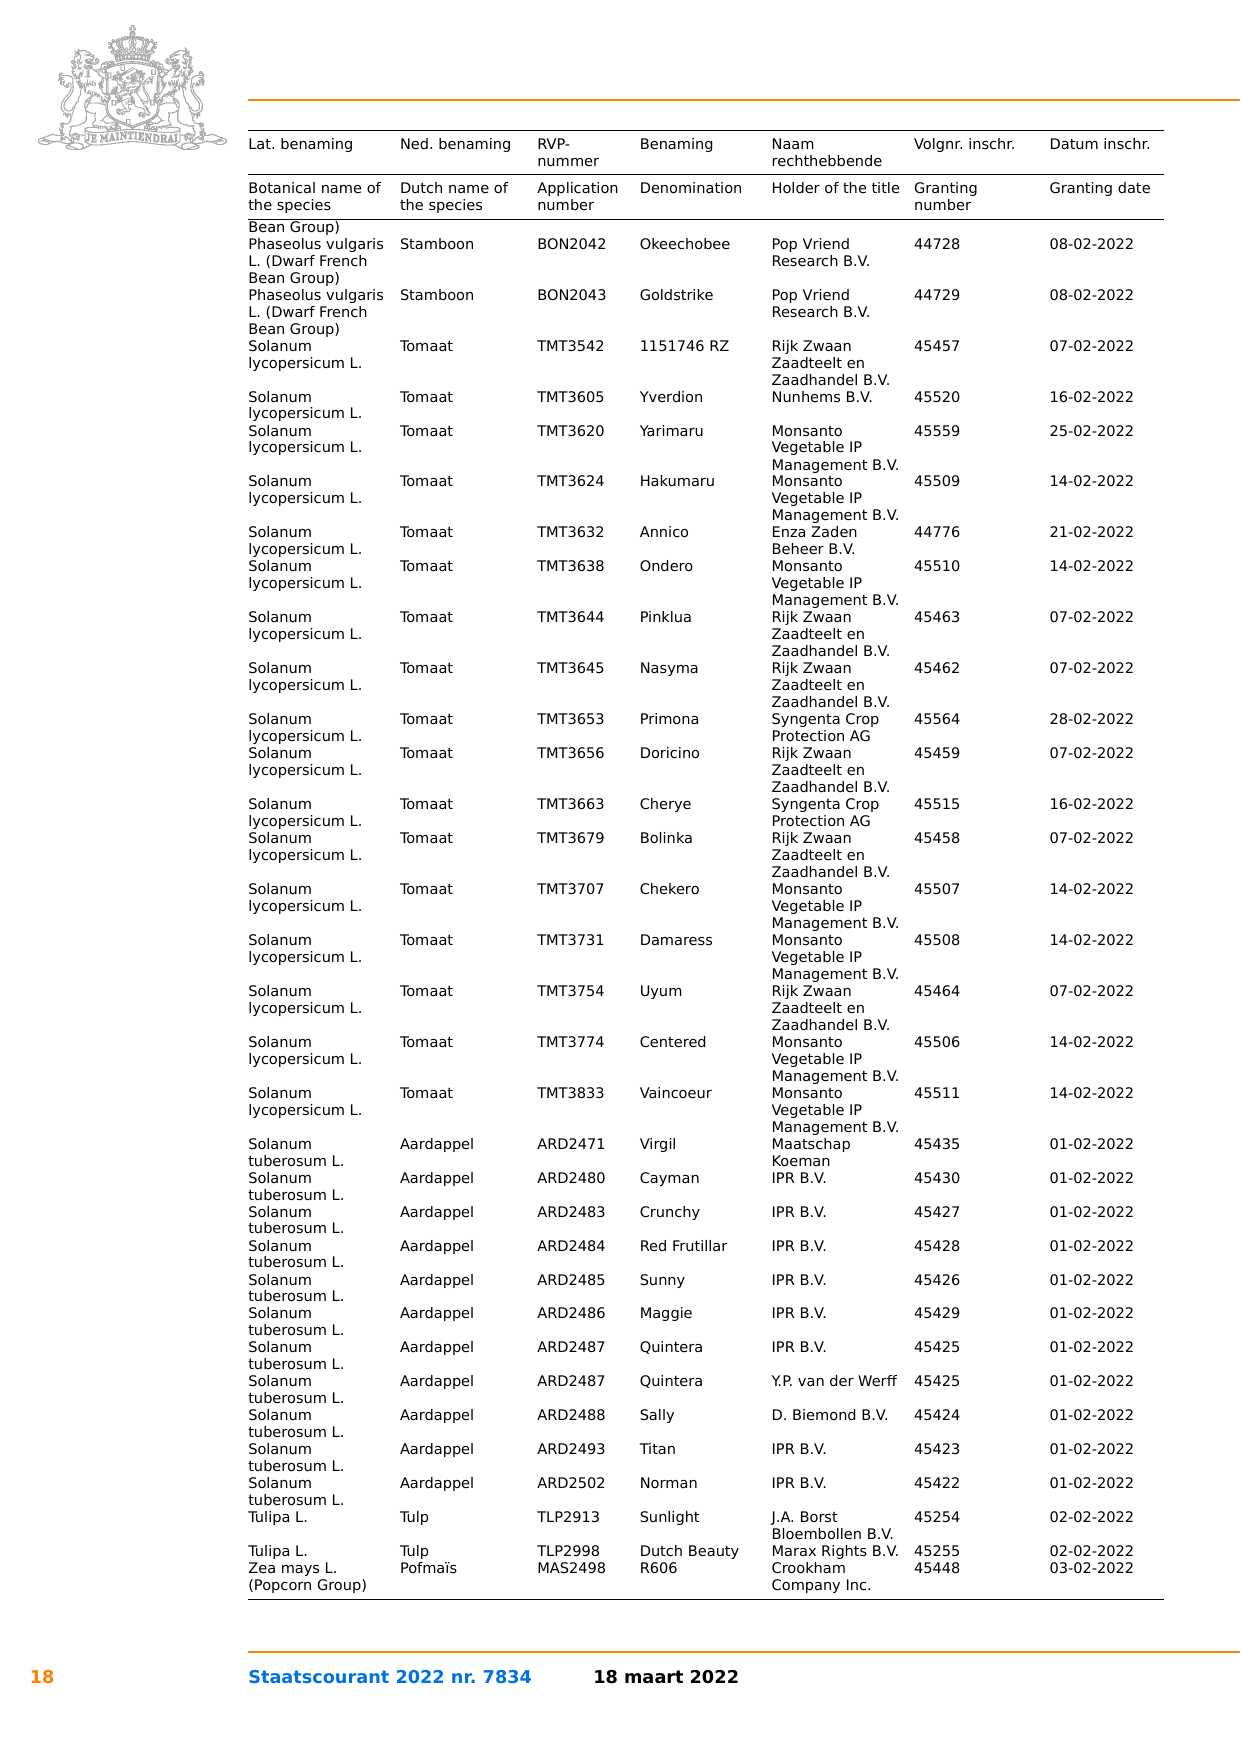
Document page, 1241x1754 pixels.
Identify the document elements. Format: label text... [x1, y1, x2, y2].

table_cell 45423 [908, 1441, 1043, 1475]
table_cell Solanum tuberosum L. [248, 1170, 394, 1203]
table_cell Cherye [634, 796, 766, 830]
table_cell ARD2488 [531, 1407, 633, 1441]
table_cell Marax Rights B.V. [766, 1543, 908, 1560]
table_cell 07-02-2022 [1044, 609, 1163, 660]
table_cell Sunny [634, 1271, 766, 1305]
table_header RVP-nummer [531, 131, 633, 174]
table_cell TMT3632 [531, 524, 633, 558]
table_cell 07-02-2022 [1044, 745, 1163, 796]
table_cell Phaseolus vulgaris L. (Dwarf French Bean Group) [248, 236, 394, 287]
table_cell Solanum lycopersicum L. [248, 881, 394, 932]
table_cell Red Frutillar [634, 1238, 766, 1271]
table_cell Titan [634, 1441, 766, 1475]
table_cell Solanum tuberosum L. [248, 1407, 394, 1441]
table_cell Monsanto Vegetable IP Management B.V. [766, 473, 908, 524]
table_cell R606 [634, 1560, 766, 1599]
table_cell 03-02-2022 [1044, 1560, 1163, 1599]
table_cell Goldstrike [634, 287, 766, 337]
table_cell Rijk Zwaan Zaadteelt en Zaadhandel B.V. [766, 660, 908, 711]
table_cell 01-02-2022 [1044, 1373, 1163, 1407]
table_cell 16-02-2022 [1044, 389, 1163, 422]
table_cell TMT3645 [531, 660, 633, 711]
table_cell Rijk Zwaan Zaadteelt en Zaadhandel B.V. [766, 609, 908, 660]
table_cell Centered [634, 1034, 766, 1084]
table_cell Monsanto Vegetable IP Management B.V. [766, 881, 908, 932]
table_cell Tomaat [394, 389, 531, 422]
table_cell Tomaat [394, 558, 531, 609]
table_cell TMT3653 [531, 711, 633, 745]
table_cell Solanum tuberosum L. [248, 1136, 394, 1169]
table_cell 45506 [908, 1034, 1043, 1084]
table_cell 16-02-2022 [1044, 796, 1163, 830]
table_cell [766, 220, 908, 236]
table_cell Tulp [394, 1543, 531, 1560]
table_cell Maatschap Koeman [766, 1136, 908, 1169]
table_cell Rijk Zwaan Zaadteelt en Zaadhandel B.V. [766, 830, 908, 881]
table_cell Dutch name of the species [394, 175, 531, 219]
table_cell Rijk Zwaan Zaadteelt en Zaadhandel B.V. [766, 745, 908, 796]
table_cell TMT3542 [531, 338, 633, 388]
table_cell 45507 [908, 881, 1043, 932]
table_cell Rijk Zwaan Zaadteelt en Zaadhandel B.V. [766, 338, 908, 388]
table_cell TMT3754 [531, 983, 633, 1034]
table_cell 07-02-2022 [1044, 830, 1163, 881]
table_cell Solanum lycopersicum L. [248, 338, 394, 388]
table_cell Solanum lycopersicum L. [248, 745, 394, 796]
table_cell IPR B.V. [766, 1238, 908, 1271]
table_cell Tomaat [394, 338, 531, 388]
table_cell BON2042 [531, 236, 633, 287]
table_cell ARD2483 [531, 1204, 633, 1237]
table_cell 14-02-2022 [1044, 473, 1163, 524]
table_cell Stamboon [394, 236, 531, 287]
table_cell MAS2498 [531, 1560, 633, 1599]
table_cell TMT3638 [531, 558, 633, 609]
table_cell Monsanto Vegetable IP Management B.V. [766, 423, 908, 473]
table_cell Solanum tuberosum L. [248, 1204, 394, 1237]
table_cell Enza Zaden Beheer B.V. [766, 524, 908, 558]
table_cell ARD2485 [531, 1271, 633, 1305]
table_cell Syngenta Crop Protection AG [766, 711, 908, 745]
table_cell 45510 [908, 558, 1043, 609]
table_cell Solanum lycopersicum L. [248, 660, 394, 711]
table_cell 01-02-2022 [1044, 1204, 1163, 1237]
table_cell Primona [634, 711, 766, 745]
table_cell Solanum lycopersicum L. [248, 1085, 394, 1136]
table_cell Nunhems B.V. [766, 389, 908, 422]
table_cell Doricino [634, 745, 766, 796]
table_cell TMT3731 [531, 932, 633, 983]
table_cell Tomaat [394, 423, 531, 473]
table_cell Solanum tuberosum L. [248, 1238, 394, 1271]
table_cell Tomaat [394, 932, 531, 983]
table_cell 45427 [908, 1204, 1043, 1237]
table_cell 08-02-2022 [1044, 236, 1163, 287]
table_cell TMT3605 [531, 389, 633, 422]
table_cell Monsanto Vegetable IP Management B.V. [766, 1034, 908, 1084]
table_cell TMT3833 [531, 1085, 633, 1136]
table_cell Virgil [634, 1136, 766, 1169]
table_cell Damaress [634, 932, 766, 983]
table_cell IPR B.V. [766, 1475, 908, 1509]
table_cell Yverdion [634, 389, 766, 422]
table_cell IPR B.V. [766, 1305, 908, 1339]
table_cell 45428 [908, 1238, 1043, 1271]
table_cell TMT3774 [531, 1034, 633, 1084]
table_cell 1151746 RZ [634, 338, 766, 388]
picture [38, 25, 227, 150]
table_cell Aardappel [394, 1238, 531, 1271]
table_cell ARD2471 [531, 1136, 633, 1169]
table_cell Pop Vriend Research B.V. [766, 236, 908, 287]
table_cell ARD2502 [531, 1475, 633, 1509]
table_cell Holder of the title [766, 175, 908, 219]
table_cell 45424 [908, 1407, 1043, 1441]
table_cell IPR B.V. [766, 1170, 908, 1203]
table_cell Y.P. van der Werff [766, 1373, 908, 1407]
table_cell 14-02-2022 [1044, 932, 1163, 983]
table_cell TMT3663 [531, 796, 633, 830]
table_cell Tulipa L. [248, 1509, 394, 1543]
table_cell [531, 220, 633, 236]
table_cell 45448 [908, 1560, 1043, 1599]
table_cell 45464 [908, 983, 1043, 1034]
table_header Ned. benaming [394, 131, 531, 174]
table_cell Pofmaïs [394, 1560, 531, 1599]
table_cell Syngenta Crop Protection AG [766, 796, 908, 830]
table_cell 28-02-2022 [1044, 711, 1163, 745]
table_cell Rijk Zwaan Zaadteelt en Zaadhandel B.V. [766, 983, 908, 1034]
table_cell Crunchy [634, 1204, 766, 1237]
table_cell Tomaat [394, 881, 531, 932]
table_cell Aardappel [394, 1136, 531, 1169]
table_cell Solanum tuberosum L. [248, 1373, 394, 1407]
table_cell Monsanto Vegetable IP Management B.V. [766, 1085, 908, 1136]
table_cell ARD2486 [531, 1305, 633, 1339]
table_header Benaming [634, 131, 766, 174]
table_cell Bolinka [634, 830, 766, 881]
table_cell Tulipa L. [248, 1543, 394, 1560]
table_cell Denomination [634, 175, 766, 219]
table_cell 45457 [908, 338, 1043, 388]
table_cell 45254 [908, 1509, 1043, 1543]
table_cell Yarimaru [634, 423, 766, 473]
table_cell Pop Vriend Research B.V. [766, 287, 908, 337]
table_cell Solanum lycopersicum L. [248, 473, 394, 524]
table_cell [394, 220, 531, 236]
table_cell TMT3707 [531, 881, 633, 932]
table_cell TMT3656 [531, 745, 633, 796]
table_cell J.A. Borst Bloembollen B.V. [766, 1509, 908, 1543]
table_cell 44728 [908, 236, 1043, 287]
table_cell Aardappel [394, 1373, 531, 1407]
table_cell 45511 [908, 1085, 1043, 1136]
table_cell 14-02-2022 [1044, 558, 1163, 609]
table_cell Phaseolus vulgaris L. (Dwarf French Bean Group) [248, 287, 394, 337]
table_cell Nasyma [634, 660, 766, 711]
table_cell ARD2487 [531, 1339, 633, 1373]
table_cell 01-02-2022 [1044, 1339, 1163, 1373]
table_cell Sunlight [634, 1509, 766, 1543]
table_cell Tulp [394, 1509, 531, 1543]
table_cell 01-02-2022 [1044, 1271, 1163, 1305]
table_header Lat. benaming [248, 131, 394, 174]
table_cell 45559 [908, 423, 1043, 473]
table_cell 45426 [908, 1271, 1043, 1305]
table_cell Uyum [634, 983, 766, 1034]
table_cell Tomaat [394, 796, 531, 830]
table_cell 01-02-2022 [1044, 1238, 1163, 1271]
table_cell 45435 [908, 1136, 1043, 1169]
table_cell ARD2484 [531, 1238, 633, 1271]
table_cell Aardappel [394, 1441, 531, 1475]
table_header Volgnr. inschr. [908, 131, 1043, 174]
table_cell Aardappel [394, 1271, 531, 1305]
table_cell TMT3620 [531, 423, 633, 473]
table_cell Monsanto Vegetable IP Management B.V. [766, 932, 908, 983]
table_cell Aardappel [394, 1407, 531, 1441]
table_cell 21-02-2022 [1044, 524, 1163, 558]
table_cell 07-02-2022 [1044, 983, 1163, 1034]
table_cell Solanum lycopersicum L. [248, 796, 394, 830]
table_cell [634, 220, 766, 236]
table_cell Okeechobee [634, 236, 766, 287]
table_cell Solanum lycopersicum L. [248, 423, 394, 473]
table_cell Tomaat [394, 711, 531, 745]
table_cell 45462 [908, 660, 1043, 711]
table_cell 14-02-2022 [1044, 1085, 1163, 1136]
table_cell TLP2998 [531, 1543, 633, 1560]
table_cell 45430 [908, 1170, 1043, 1203]
table_cell 45564 [908, 711, 1043, 745]
table_cell 45429 [908, 1305, 1043, 1339]
table_cell Aardappel [394, 1339, 531, 1373]
table_cell 45463 [908, 609, 1043, 660]
table_cell Tomaat [394, 524, 531, 558]
table_cell Solanum lycopersicum L. [248, 1034, 394, 1084]
table_cell 44729 [908, 287, 1043, 337]
table_cell TLP2913 [531, 1509, 633, 1543]
table_cell Tomaat [394, 983, 531, 1034]
table_cell 07-02-2022 [1044, 660, 1163, 711]
table_cell Ondero [634, 558, 766, 609]
table_cell 44776 [908, 524, 1043, 558]
table_cell 01-02-2022 [1044, 1407, 1163, 1441]
table_cell 01-02-2022 [1044, 1441, 1163, 1475]
table_cell Tomaat [394, 660, 531, 711]
table_cell 45459 [908, 745, 1043, 796]
table_cell Maggie [634, 1305, 766, 1339]
table_cell Solanum lycopersicum L. [248, 609, 394, 660]
table_header Naam rechthebbende [766, 131, 908, 174]
table_cell 07-02-2022 [1044, 338, 1163, 388]
table_cell [1044, 220, 1163, 236]
table_cell BON2043 [531, 287, 633, 337]
table_cell Solanum lycopersicum L. [248, 932, 394, 983]
table_cell TMT3644 [531, 609, 633, 660]
table_cell 45509 [908, 473, 1043, 524]
table_cell [908, 220, 1043, 236]
table_cell Norman [634, 1475, 766, 1509]
table_cell Tomaat [394, 745, 531, 796]
table_cell Granting number [908, 175, 1043, 219]
table_cell Tomaat [394, 1034, 531, 1084]
table_cell TMT3679 [531, 830, 633, 881]
table_cell Solanum tuberosum L. [248, 1339, 394, 1373]
table_cell 25-02-2022 [1044, 423, 1163, 473]
table_cell Tomaat [394, 473, 531, 524]
table_cell Solanum tuberosum L. [248, 1305, 394, 1339]
table_cell 45458 [908, 830, 1043, 881]
table_cell Bean Group) [248, 220, 394, 236]
table_cell ARD2480 [531, 1170, 633, 1203]
table_cell Vaincoeur [634, 1085, 766, 1136]
table_cell Annico [634, 524, 766, 558]
table_cell IPR B.V. [766, 1339, 908, 1373]
table_cell Dutch Beauty [634, 1543, 766, 1560]
table_cell 45508 [908, 932, 1043, 983]
table_cell 02-02-2022 [1044, 1509, 1163, 1543]
table_cell Solanum lycopersicum L. [248, 830, 394, 881]
table_cell IPR B.V. [766, 1441, 908, 1475]
table_cell Botanical name of the species [248, 175, 394, 219]
table_cell 14-02-2022 [1044, 881, 1163, 932]
table_cell ARD2493 [531, 1441, 633, 1475]
table_cell 01-02-2022 [1044, 1136, 1163, 1169]
table_cell Solanum lycopersicum L. [248, 524, 394, 558]
table_cell Cayman [634, 1170, 766, 1203]
table_cell IPR B.V. [766, 1271, 908, 1305]
table_cell Crookham Company Inc. [766, 1560, 908, 1599]
table_cell Tomaat [394, 830, 531, 881]
table_cell Solanum tuberosum L. [248, 1475, 394, 1509]
table_cell 45520 [908, 389, 1043, 422]
table_cell Tomaat [394, 609, 531, 660]
table_cell 02-02-2022 [1044, 1543, 1163, 1560]
table_cell Solanum lycopersicum L. [248, 389, 394, 422]
table_cell D. Biemond B.V. [766, 1407, 908, 1441]
table_cell 14-02-2022 [1044, 1034, 1163, 1084]
table_cell Monsanto Vegetable IP Management B.V. [766, 558, 908, 609]
table_cell 45425 [908, 1373, 1043, 1407]
table_cell 45425 [908, 1339, 1043, 1373]
table_cell Solanum lycopersicum L. [248, 983, 394, 1034]
table_cell Quintera [634, 1339, 766, 1373]
table_cell 08-02-2022 [1044, 287, 1163, 337]
table_cell Pinklua [634, 609, 766, 660]
table_cell Solanum tuberosum L. [248, 1441, 394, 1475]
table_cell Quintera [634, 1373, 766, 1407]
table_cell TMT3624 [531, 473, 633, 524]
table_cell Aardappel [394, 1170, 531, 1203]
table_cell Chekero [634, 881, 766, 932]
table_cell Zea mays L. (Popcorn Group) [248, 1560, 394, 1599]
table_cell Solanum tuberosum L. [248, 1271, 394, 1305]
table_cell 01-02-2022 [1044, 1305, 1163, 1339]
table_cell Aardappel [394, 1305, 531, 1339]
table_cell Sally [634, 1407, 766, 1441]
table_cell Application number [531, 175, 633, 219]
table_cell Solanum lycopersicum L. [248, 711, 394, 745]
table_cell Aardappel [394, 1475, 531, 1509]
table_cell Granting date [1044, 175, 1163, 219]
table_cell IPR B.V. [766, 1204, 908, 1237]
table_cell Hakumaru [634, 473, 766, 524]
table_cell 45422 [908, 1475, 1043, 1509]
table_cell Aardappel [394, 1204, 531, 1237]
table_header Datum inschr. [1044, 131, 1163, 174]
table_cell 01-02-2022 [1044, 1170, 1163, 1203]
table_cell 01-02-2022 [1044, 1475, 1163, 1509]
table_cell Solanum lycopersicum L. [248, 558, 394, 609]
table_cell Tomaat [394, 1085, 531, 1136]
table_cell 45515 [908, 796, 1043, 830]
table_cell 45255 [908, 1543, 1043, 1560]
table_cell ARD2487 [531, 1373, 633, 1407]
table_cell Stamboon [394, 287, 531, 337]
